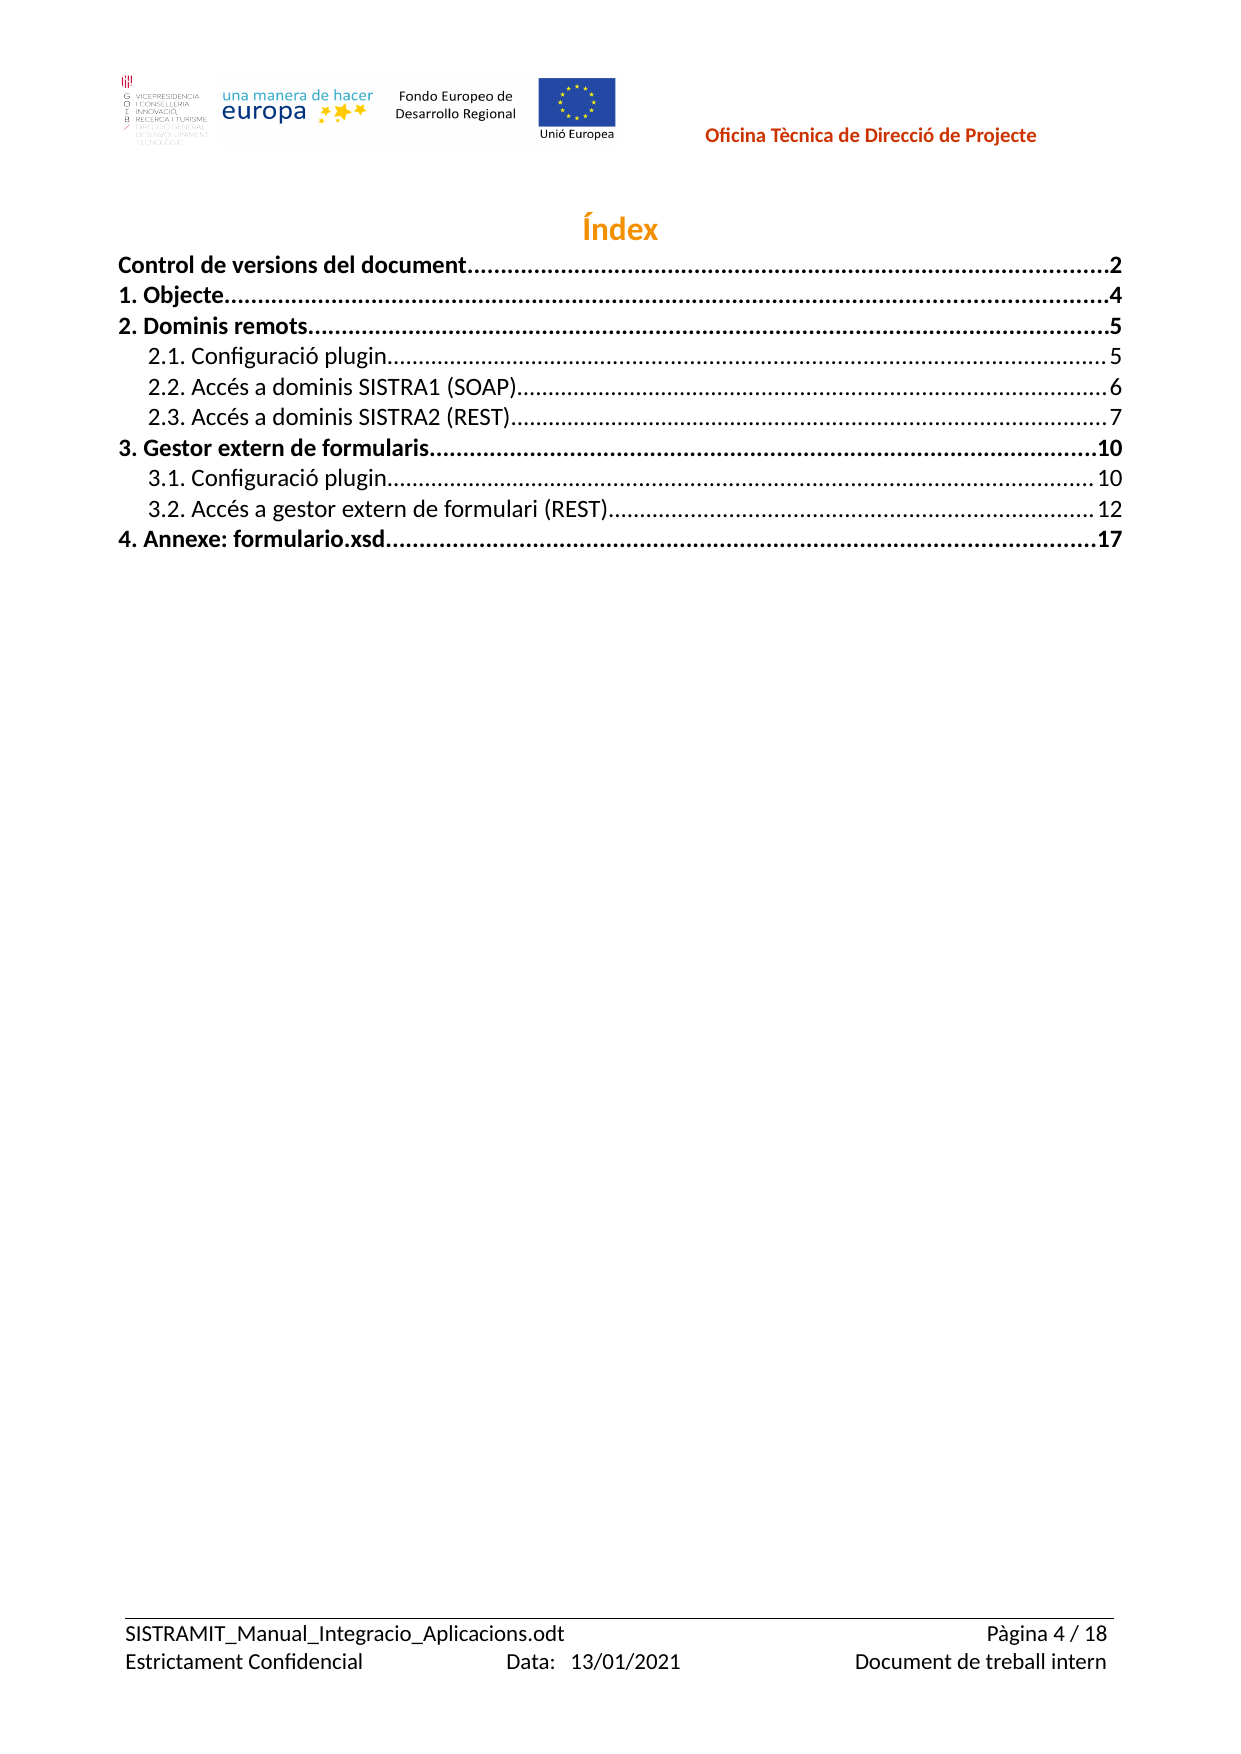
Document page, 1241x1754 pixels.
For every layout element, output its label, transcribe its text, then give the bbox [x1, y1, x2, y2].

text 2. Dominis remots 5 [118, 310, 1122, 341]
text Índex [118, 208, 1122, 249]
text 3. Gestor extern de formularis 10 [118, 432, 1122, 463]
text 3.2. Accés a gestor extern de formulari (REST) 12 [148, 493, 1122, 524]
text 3.1. Configuració plugin 10 [148, 463, 1122, 493]
text Control de versions del document 2 [118, 249, 1122, 279]
text 2.1. Configuració plugin 5 [148, 341, 1122, 371]
text 1. Objecte 4 [118, 279, 1122, 310]
picture [118, 73, 213, 147]
text 2.2. Accés a dominis SISTRA1 (SOAP) 6 [148, 371, 1122, 402]
picture [219, 73, 621, 147]
text 4. Annexe: formulario.xsd 17 [118, 524, 1122, 554]
text 2.3. Accés a dominis SISTRA2 (REST) 7 [148, 402, 1122, 432]
